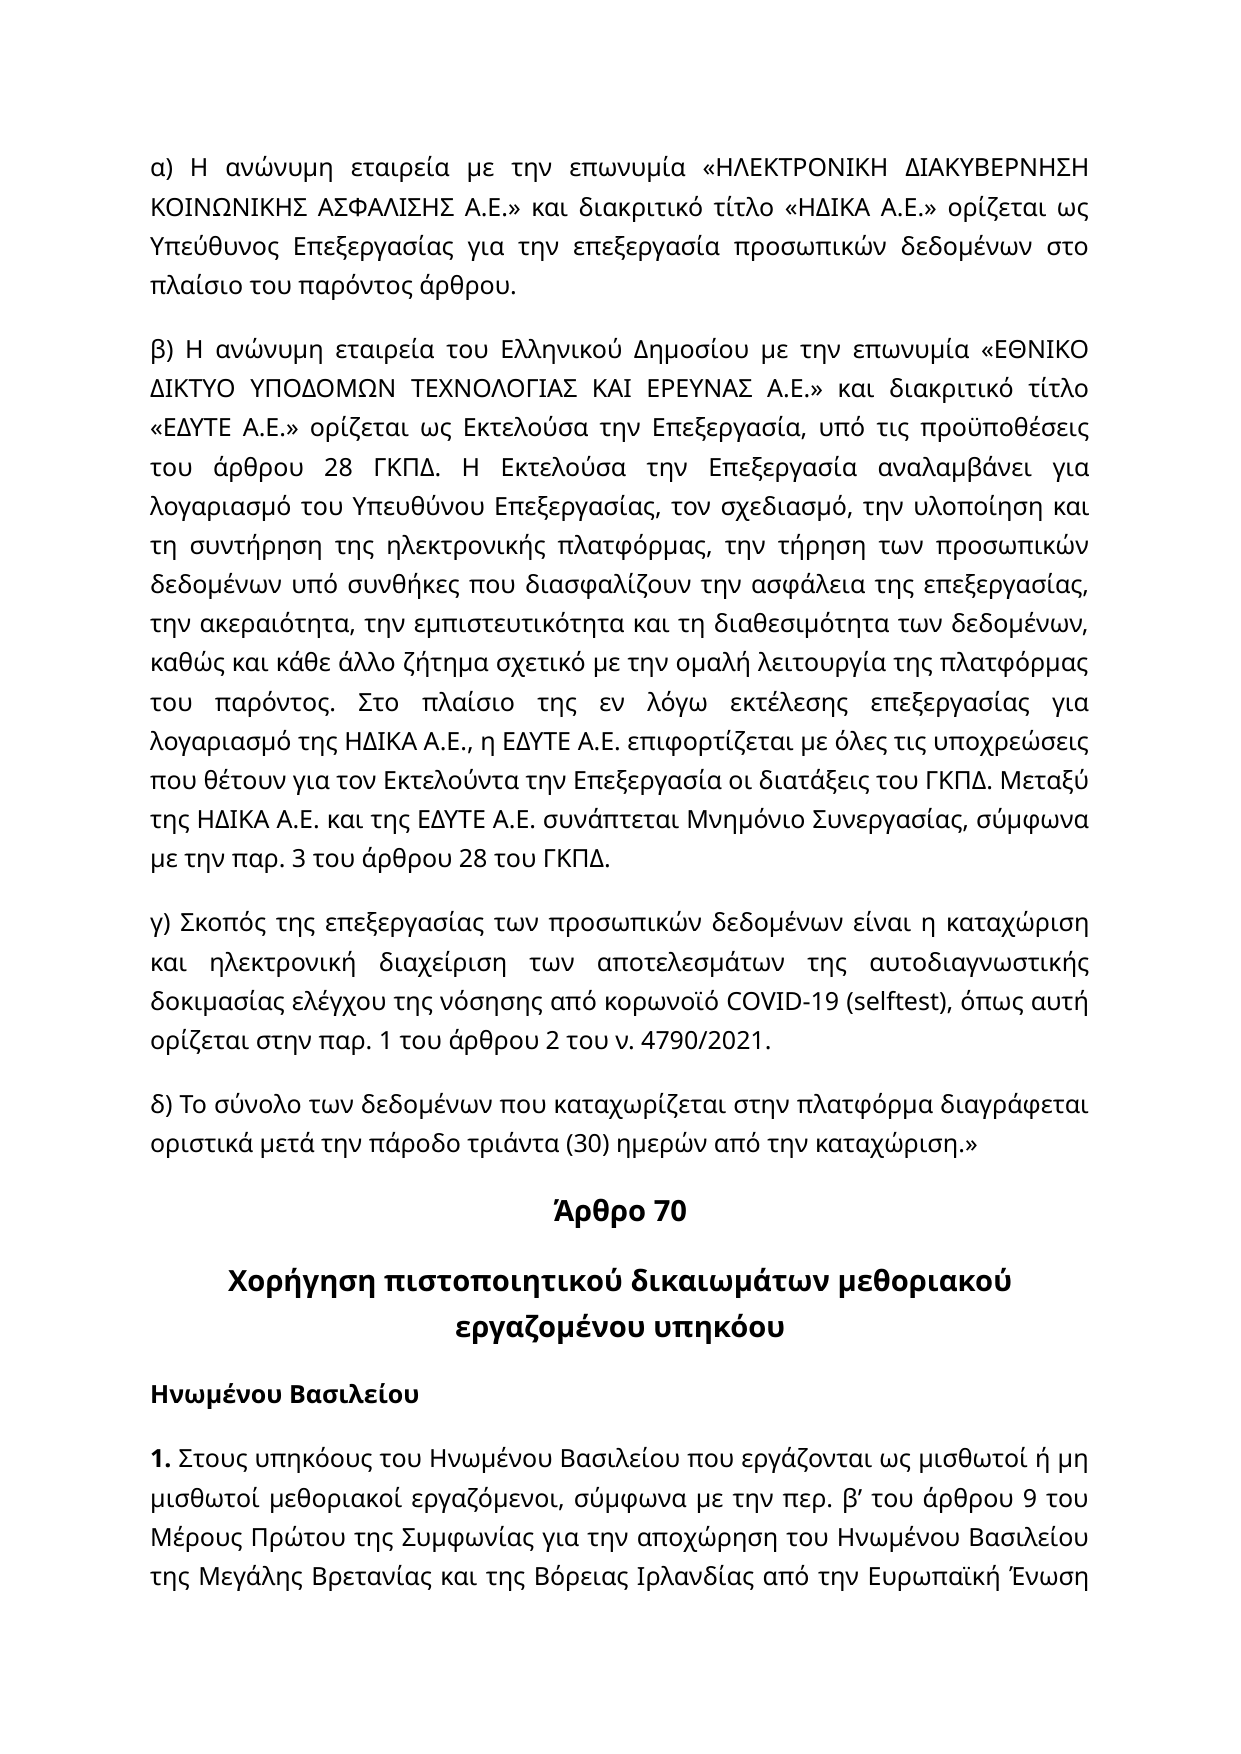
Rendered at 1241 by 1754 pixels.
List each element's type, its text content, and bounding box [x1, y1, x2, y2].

text δ) Το σύνολο των δεδομένων που καταχωρίζεται στην πλατφόρμα διαγράφεται οριστικά μετά την πάροδο τριάντα (30) ημερών από την καταχώριση.» [150, 1087, 1090, 1160]
text α) Η ανώνυμη εταιρεία με την επωνυμία «ΗΛΕΚΤΡΟΝΙΚΗ ΔΙΑΚΥΒΕΡΝΗΣΗ ΚΟΙΝΩΝΙΚΗΣ ΑΣΦΑΛΙΣΗΣ Α.Ε.» και διακριτικό τίτλο «ΗΔΙΚΑ Α.Ε.» ορίζεται ως Υπεύθυνος Επεξεργασίας για την επεξεργασία προσωπικών δεδομένων στο πλαίσιο του παρόντος άρθρου. [150, 150, 1090, 302]
subtitle Χορήγηση πιστοποιητικού δικαιωμάτων μεθοριακού εργαζομένου υπηκόου [150, 1261, 1090, 1346]
text β) Η ανώνυμη εταιρεία του Ελληνικού Δημοσίου με την επωνυμία «ΕΘΝΙΚΟ ΔΙΚΤΥΟ ΥΠΟΔΟΜΩΝ ΤΕΧΝΟΛΟΓΙΑΣ ΚΑΙ ΕΡΕΥΝΑΣ Α.Ε.» και διακριτικό τίτλο «ΕΔΥΤΕ Α.Ε.» ορίζεται ως Εκτελούσα την Επεξεργασία, υπό τις προϋποθέσεις του άρθρου 28 ΓΚΠΔ. Η Εκτελούσα την Επεξεργασία αναλαμβάνει για λογαριασμό του Υπευθύνου Επεξεργασίας, τον σχεδιασμό, την υλοποίηση και τη συντήρηση της ηλεκτρονικής πλατφόρμας, την τήρηση των προσωπικών δεδομένων υπό συνθήκες που διασφαλίζουν την ασφάλεια της επεξεργασίας, την ακεραιότητα, την εμπιστευτικότητα και τη διαθεσιμότητα των δεδομένων, καθώς και κάθε άλλο ζήτημα σχετικό με την ομαλή λειτουργία της πλατφόρμας του παρόντος. Στο πλαίσιο της εν λόγω εκτέλεσης επεξεργασίας για λογαριασμό της ΗΔΙΚΑ Α.Ε., η ΕΔΥΤΕ Α.Ε. επιφορτίζεται με όλες τις υποχρεώσεις που θέτουν για τον Εκτελούντα την Επεξεργασία οι διατάξεις του ΓΚΠΔ. Μεταξύ της ΗΔΙΚΑ Α.Ε. και της ΕΔΥΤΕ Α.Ε. συνάπτεται Μνημόνιο Συνεργασίας, σύμφωνα με την παρ. 3 του άρθρου 28 του ΓΚΠΔ. [150, 332, 1090, 875]
subtitle Άρθρο 70 [150, 1190, 1090, 1230]
text γ) Σκοπός της επεξεργασίας των προσωπικών δεδομένων είναι η καταχώριση και ηλεκτρονική διαχείριση των αποτελεσμάτων της αυτοδιαγνωστικής δοκιμασίας ελέγχου της νόσησης από κορωνοϊό COVID-19 (selftest), όπως αυτή ορίζεται στην παρ. 1 του άρθρου 2 του ν. 4790/2021. [150, 905, 1090, 1057]
text Ηνωμένου Βασιλείου [150, 1377, 1090, 1411]
text 1. Στους υπηκόους του Ηνωμένου Βασιλείου που εργάζονται ως μισθωτοί ή μη μισθωτοί μεθοριακοί εργαζόμενοι, σύμφωνα με την περ. β’ του άρθρου 9 του Μέρους Πρώτου της Συμφωνίας για την αποχώρηση του Ηνωμένου Βασιλείου της Μεγάλης Βρετανίας και της Βόρειας Ιρλανδίας από την Ευρωπαϊκή Ένωση [150, 1441, 1090, 1593]
